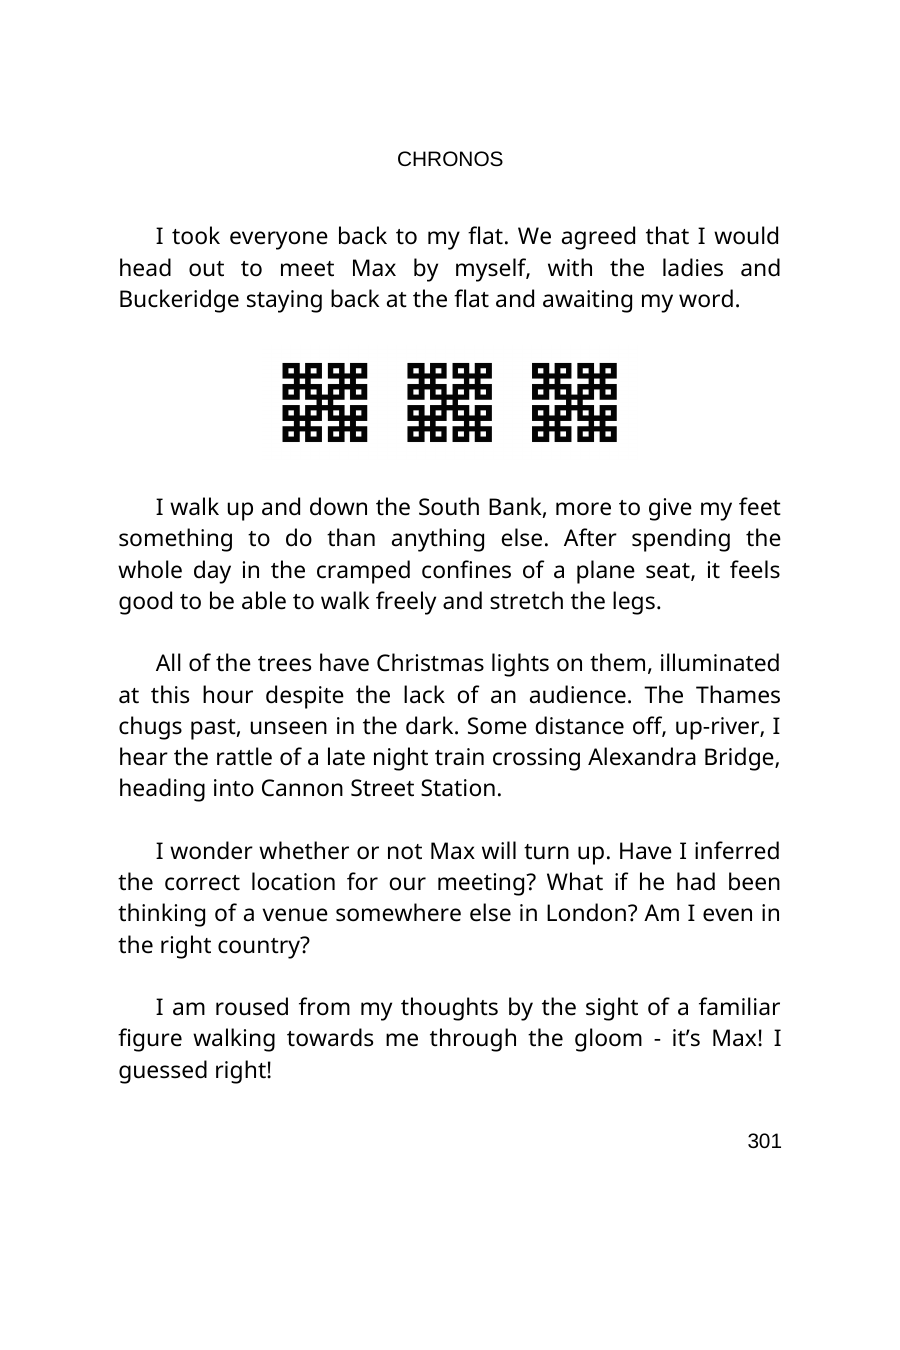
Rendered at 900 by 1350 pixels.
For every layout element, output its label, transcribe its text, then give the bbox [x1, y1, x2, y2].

text I took everyone back to my flat. We agreed that I would head out to meet Max by myself, with the ladies and Buckeridge staying back at the flat and awaiting my word. [118, 220, 782, 314]
text I walk up and down the South Bank, more to give my feet something to do than anything else. After spending the whole day in the cramped confines of a plane seat, it feels good to be able to walk freely and stretch the legs. [118, 491, 782, 616]
text All of the trees have Christmas lights on them, illuminated at this hour despite the lack of an audience. The Thames chugs past, unseen in the dark. Some distance off, up-river, I hear the rattle of a late night train crossing Alexandra Bridge, heading into Cannon Street Station. [118, 647, 782, 803]
picture [262, 345, 638, 460]
text I wonder whether or not Max will turn up. Have I inferred the correct location for our meeting? What if he had been thinking of a venue somewhere else in London? Am I even in the right country? [118, 835, 782, 960]
text I am roused from my thoughts by the sight of a familiar figure walking towards me through the gloom - it’s Max! I guessed right! [118, 991, 782, 1085]
